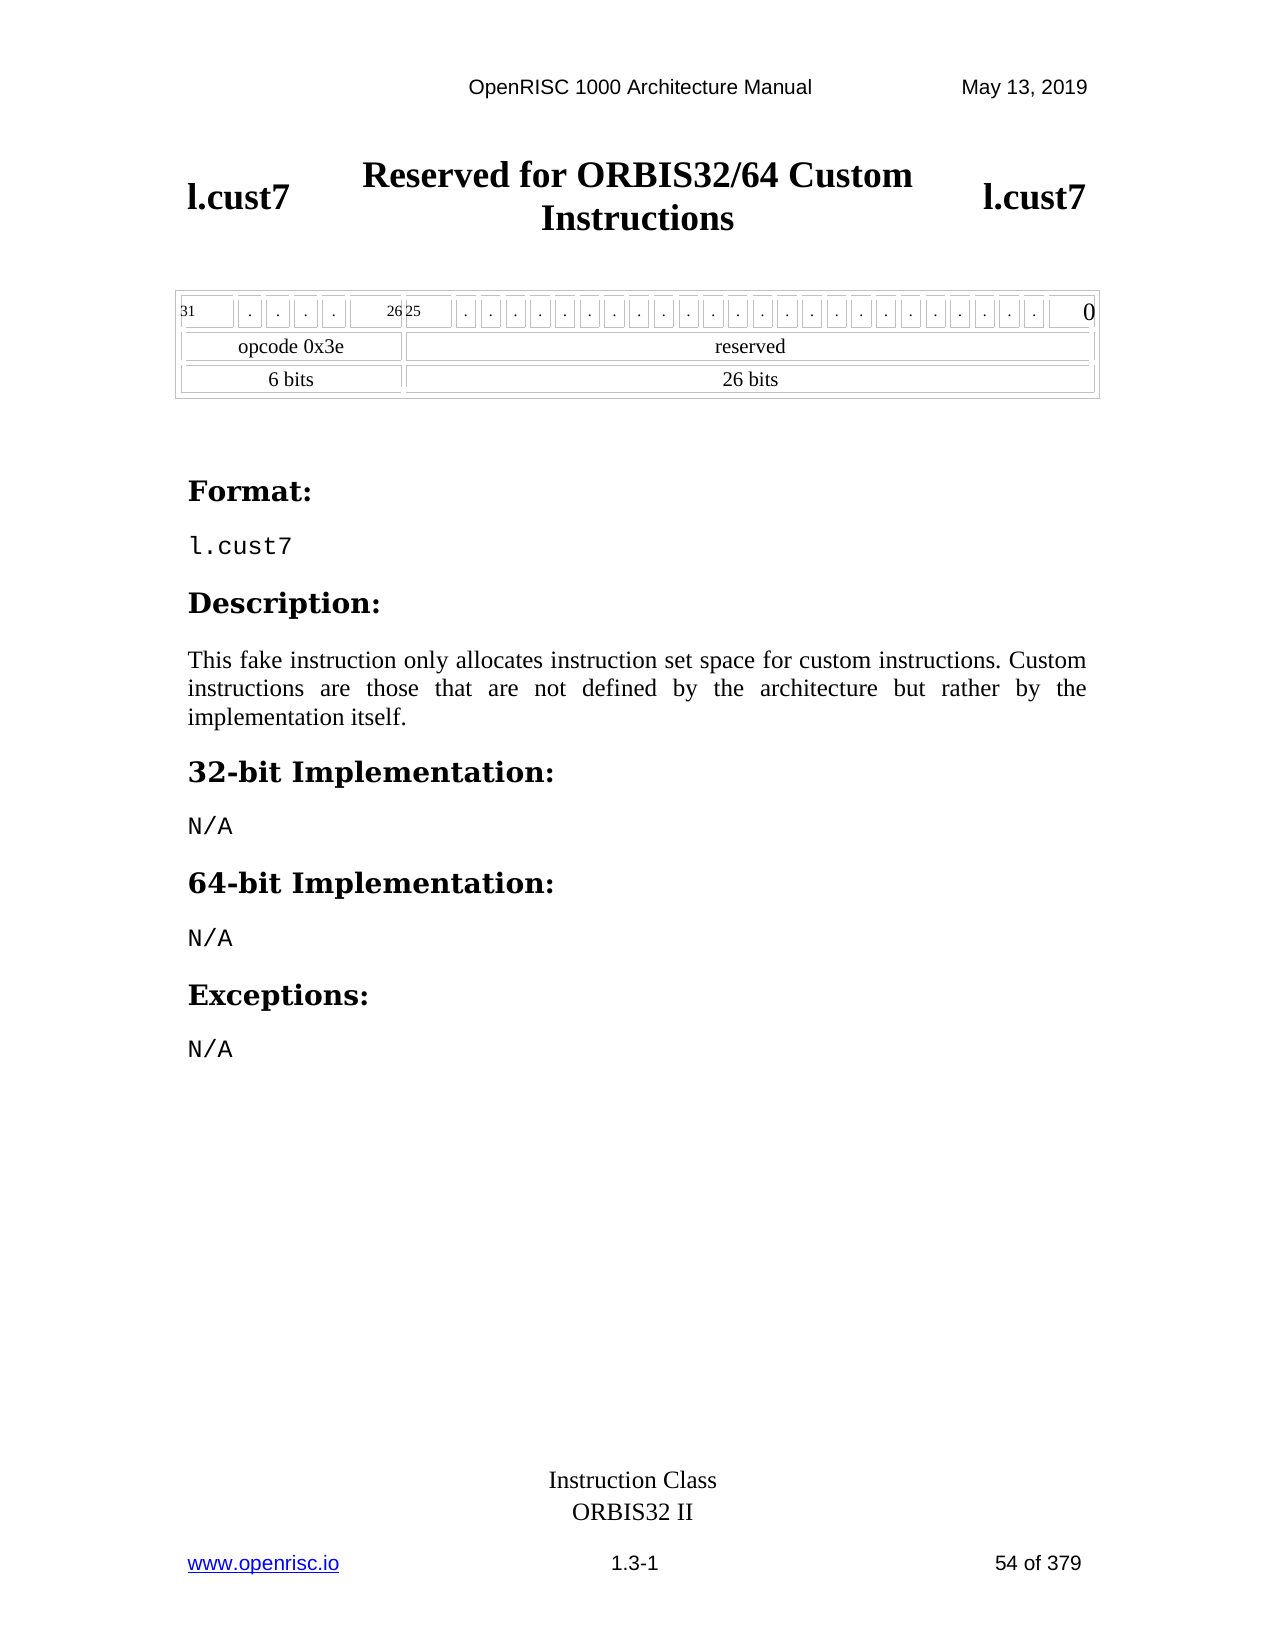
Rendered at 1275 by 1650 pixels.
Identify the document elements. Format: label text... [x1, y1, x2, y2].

text l.cust7 [187, 533, 1087, 562]
text Exceptions: [187, 979, 1087, 1012]
text Format: [187, 475, 1087, 508]
text This fake instruction only allocates instruction set space for custom instructions. Custom instructions are those that are not defined by the architecture but rather by the implementation itself. [187, 645, 1087, 731]
text N/A [187, 1037, 1087, 1065]
text 64-bit Implementation: [187, 867, 1087, 900]
text N/A [187, 925, 1087, 954]
text Description: [187, 587, 1087, 620]
text 32-bit Implementation: [187, 756, 1087, 789]
text N/A [187, 814, 1087, 842]
